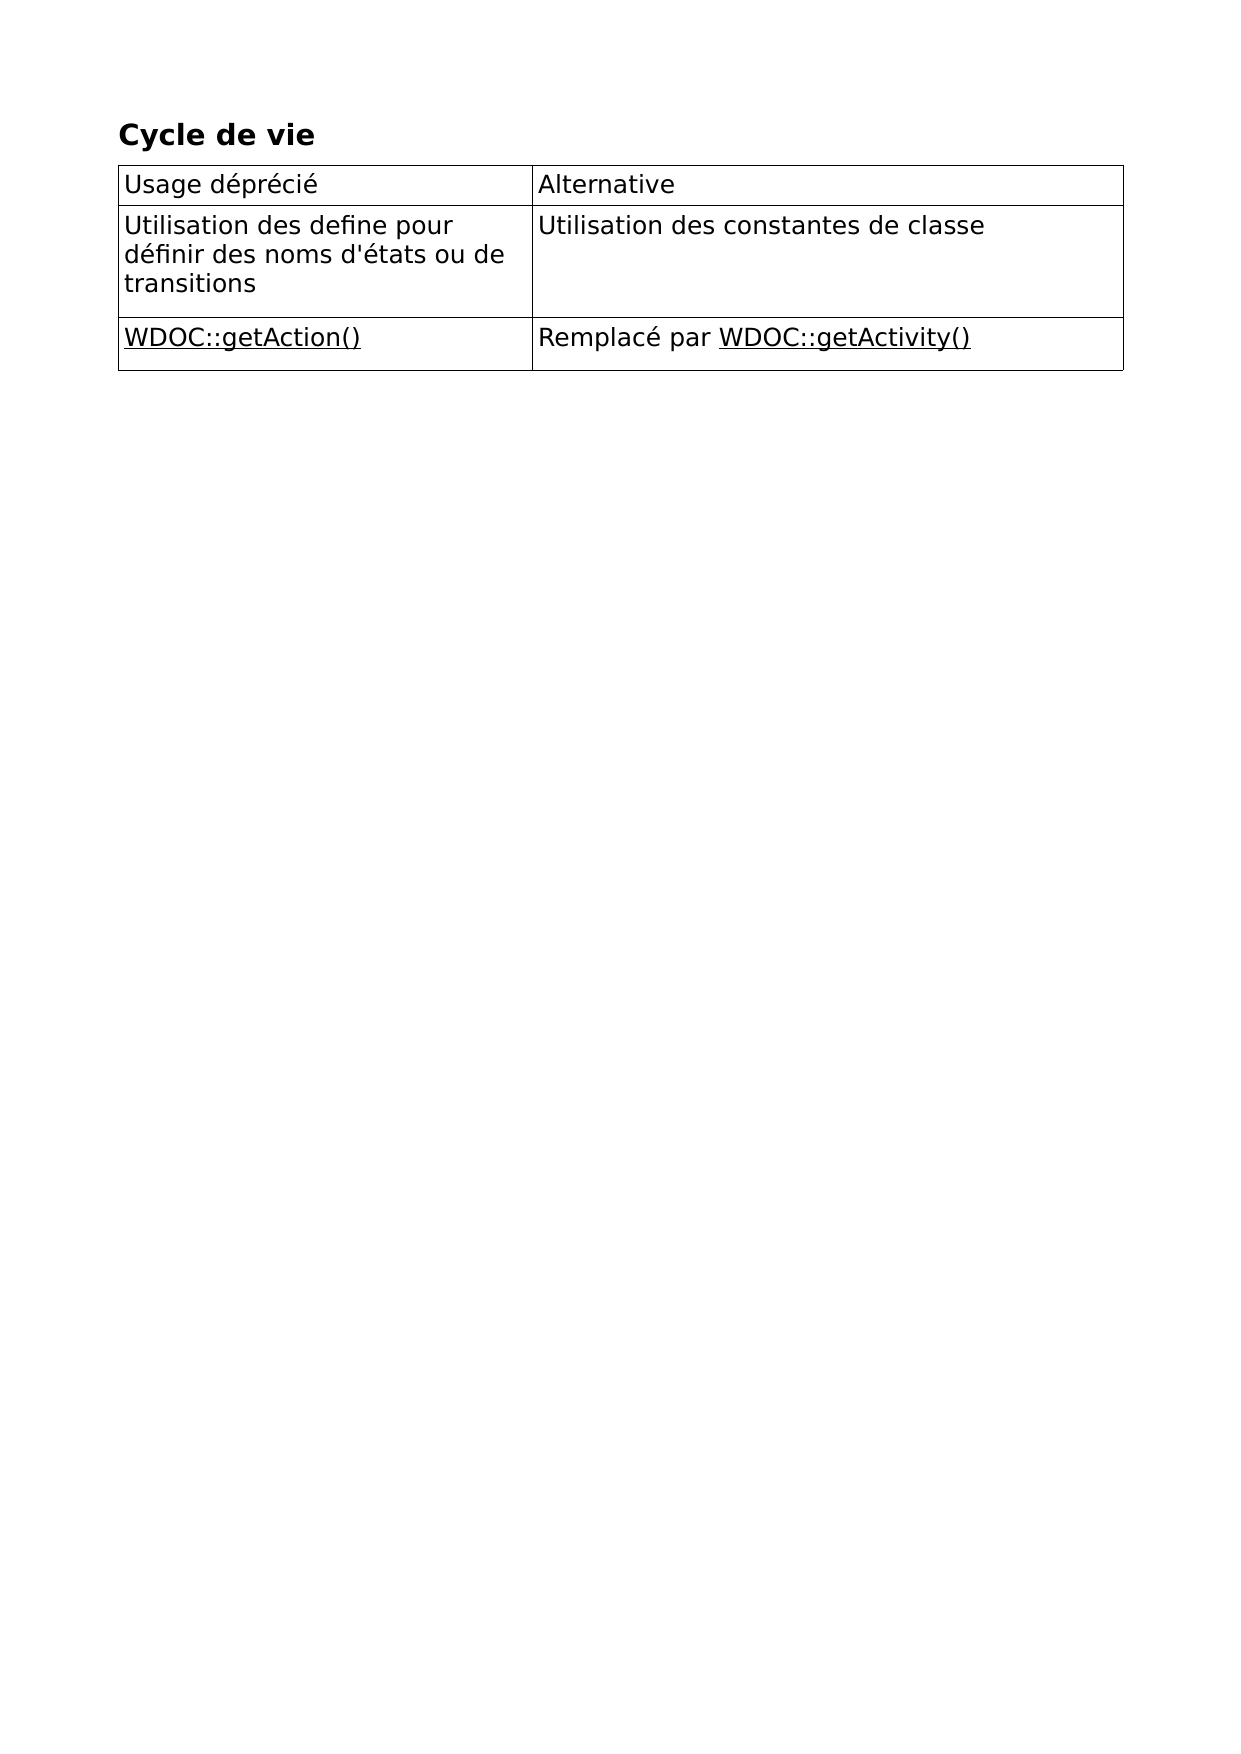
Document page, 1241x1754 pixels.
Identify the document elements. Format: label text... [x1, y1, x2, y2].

table_header Alternative [533, 166, 1123, 205]
table_cell Utilisation des constantes de classe [533, 206, 1123, 317]
table_cell WDOC::getAction() [119, 318, 532, 370]
table_cell Remplacé par WDOC::getActivity() [533, 318, 1123, 370]
table_cell Utilisation des define pour définir des noms d'états ou de transitions [119, 206, 532, 317]
table_header Usage déprécié [119, 166, 532, 205]
subtitle Cycle de vie [118, 118, 1122, 152]
